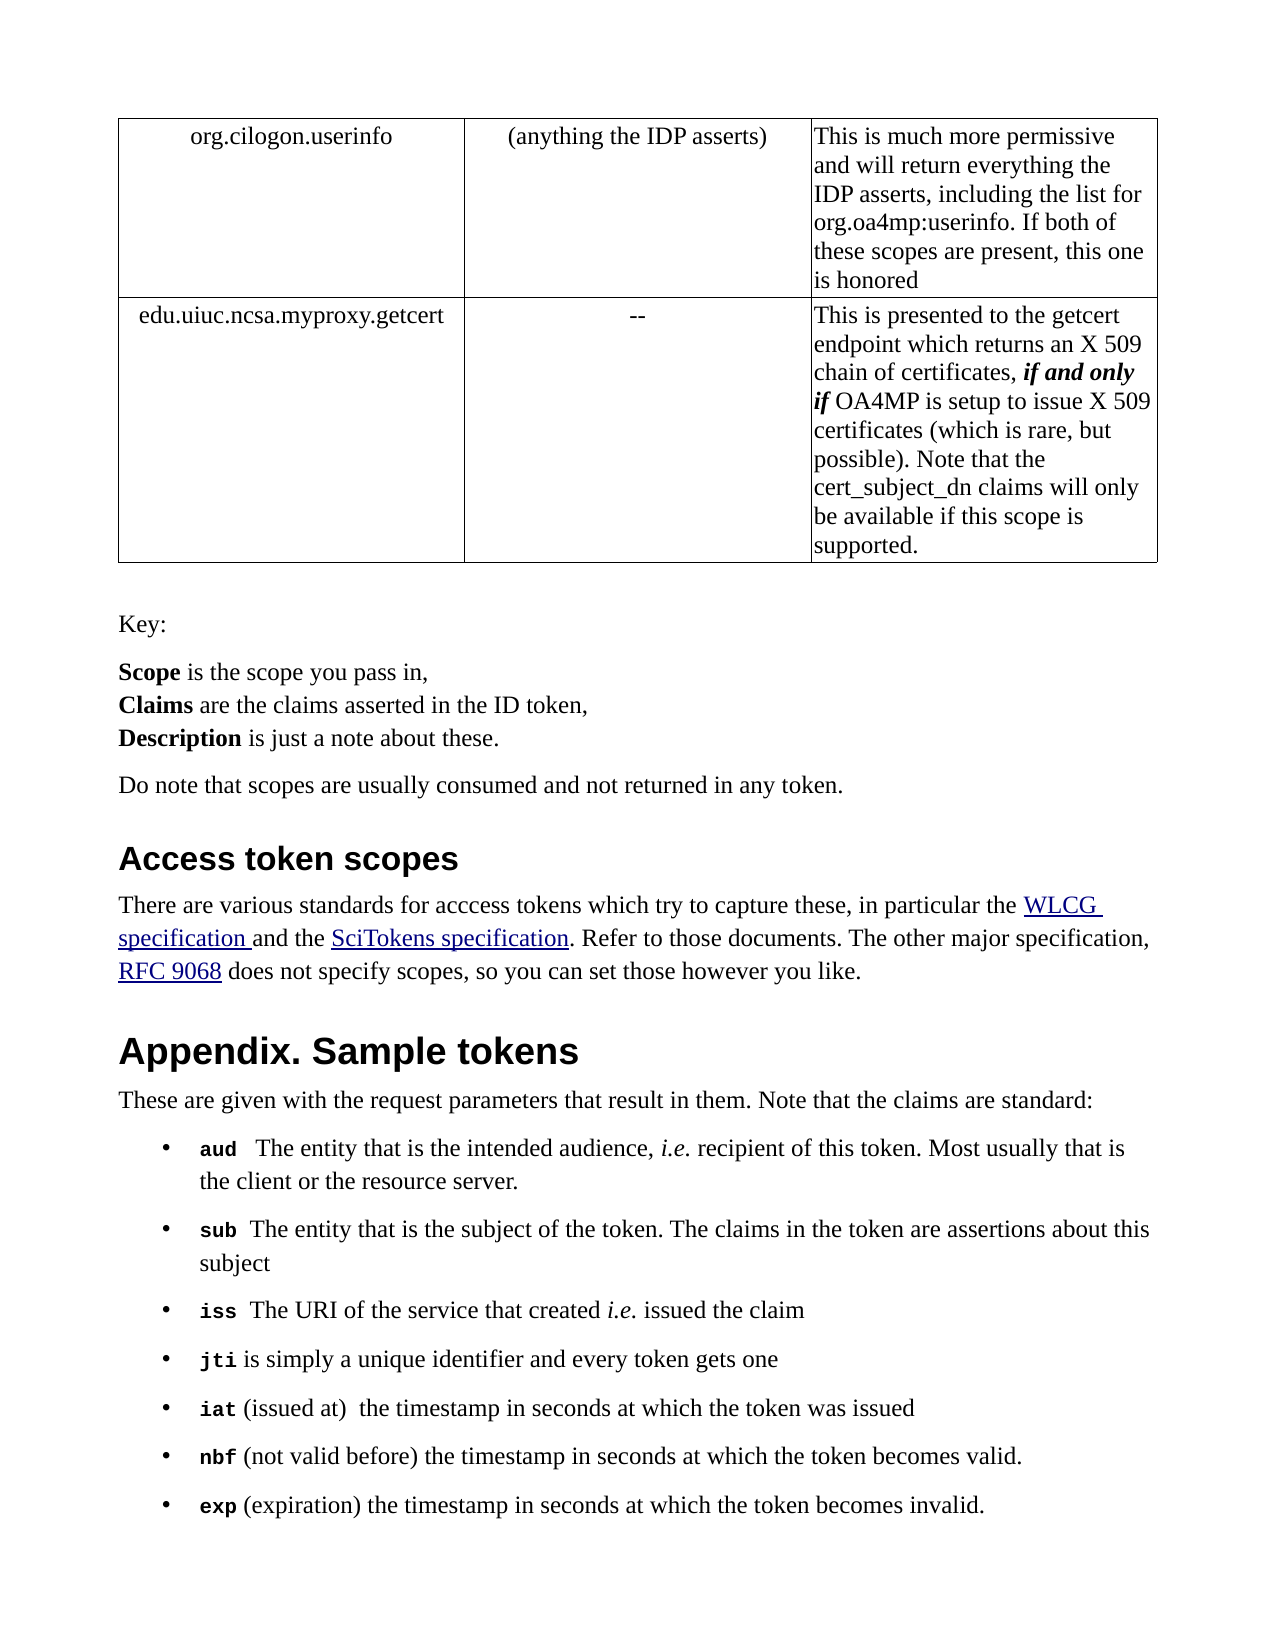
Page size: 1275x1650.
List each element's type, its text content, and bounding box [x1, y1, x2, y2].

text Scope is the scope you pass in, Claims are the claims asserted in the ID token, Description is just a note about these. [118, 657, 1157, 752]
text These are given with the request parameters that result in them. Note that the claims are standard: [118, 1085, 1157, 1114]
table_cell (anything the IDP asserts) [465, 119, 811, 297]
list iat (issued at) the timestamp in seconds at which the token was issued [162, 1393, 1157, 1422]
table_cell org.cilogon.userinfo [119, 119, 464, 297]
text Do note that scopes are usually consumed and not returned in any token. [118, 771, 1157, 799]
list exp (expiration) the timestamp in seconds at which the token becomes invalid. [162, 1490, 1157, 1519]
text There are various standards for acccess tokens which try to capture these, in particular the WLCG specification and the SciTokens specification. Refer to those documents. The other major specification, RFC 9068 does not specify scopes, so you can set those however you like. [118, 890, 1157, 985]
list jti is simply a unique identifier and every token gets one [162, 1344, 1157, 1374]
subtitle Appendix. Sample tokens [118, 1029, 1157, 1072]
table_cell edu.uiuc.ncsa.myproxy.getcert [119, 298, 464, 562]
table_cell -- [465, 298, 811, 562]
list aud The entity that is the intended audience, i.e. recipient of this token. Most usually that is the client or the resource server. [162, 1133, 1157, 1195]
table_cell This is presented to the getcert endpoint which returns an X 509 chain of certificates, if and only if OA4MP is setup to issue X 509 certificates (which is rare, but possible). Note that the cert_subject_dn claims will only be available if this scope is supported. [812, 298, 1157, 562]
text Key: [118, 609, 1157, 638]
subtitle Access token scopes [118, 839, 1157, 878]
list iss The URI of the service that created i.e. issued the claim [162, 1296, 1157, 1325]
list sub The entity that is the subject of the token. The claims in the token are assertions about this subject [162, 1214, 1157, 1277]
table_cell This is much more permissive and will return everything the IDP asserts, including the list for org.oa4mp:userinfo. If both of these scopes are present, this one is honored [812, 119, 1157, 297]
list nbf (not valid before) the timestamp in seconds at which the token becomes valid. [162, 1441, 1157, 1471]
